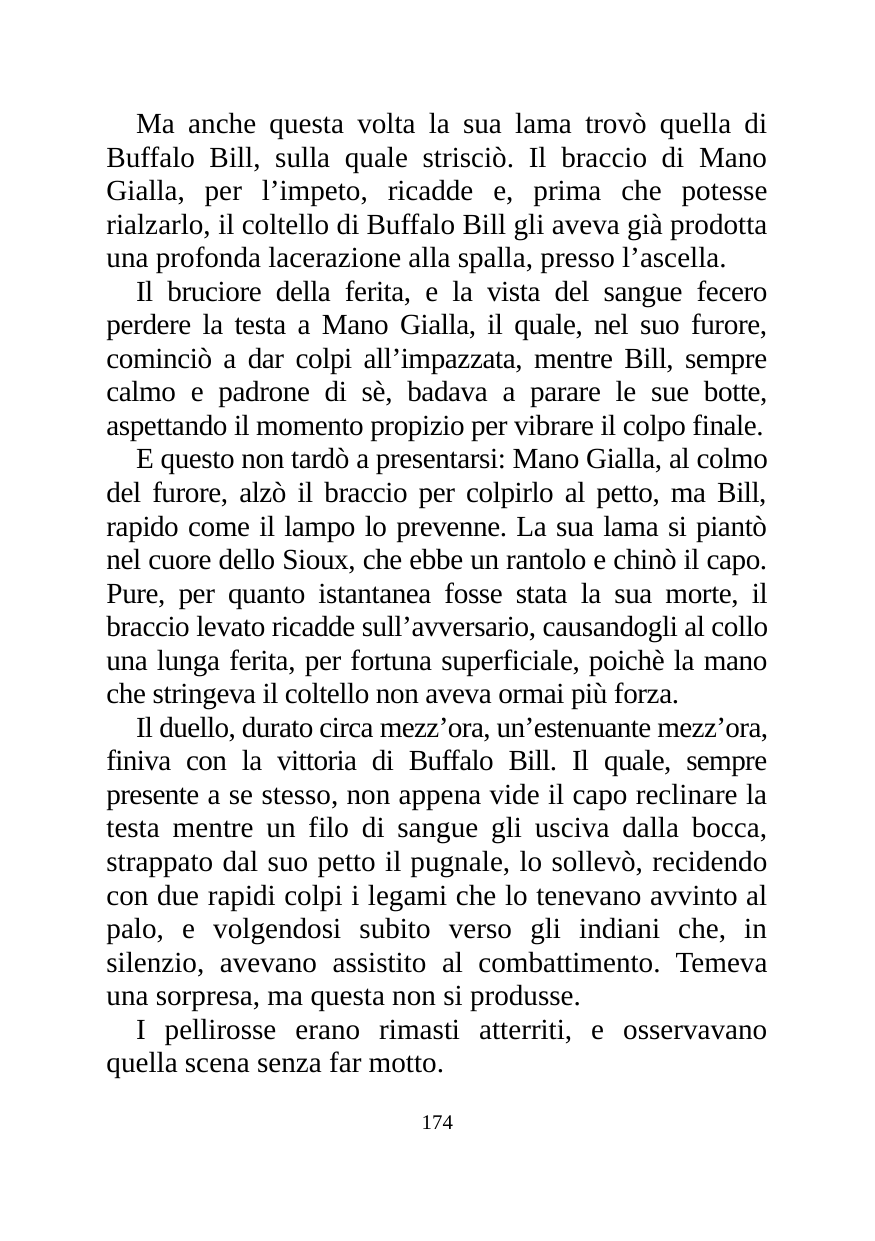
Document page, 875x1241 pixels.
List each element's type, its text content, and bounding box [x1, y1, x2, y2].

text I pellirosse erano rimasti atterriti, e osservavano quella scena senza far motto. [106, 1012, 768, 1079]
text Il duello, durato circa mezz’ora, un’estenuante mezz’ora, finiva con la vittoria di Buffalo Bill. Il quale, sempre presente a se stesso, non appena vide il capo reclinare la testa mentre un filo di sangue gli usciva dalla bocca, strappato dal suo petto il pugnale, lo sollevò, recidendo con due rapidi colpi i legami che lo tenevano avvinto al palo, e volgendosi subito verso gli indiani che, in silenzio, avevano assistito al combattimento. Temeva una sorpresa, ma questa non si produsse. [106, 710, 768, 1012]
text Ma anche questa volta la sua lama trovò quella di Buffalo Bill, sulla quale strisciò. Il braccio di Mano Gialla, per l’impeto, ricadde e, prima che potesse rialzarlo, il coltello di Buffalo Bill gli aveva già prodotta una profonda lacerazione alla spalla, presso l’ascella. [106, 106, 768, 274]
text Il bruciore della ferita, e la vista del sangue fecero perdere la testa a Mano Gialla, il quale, nel suo furore, cominciò a dar colpi all’impazzata, mentre Bill, sempre calmo e padrone di sè, badava a parare le sue botte, aspettando il momento propizio per vibrare il colpo finale. [106, 274, 768, 442]
text E questo non tardò a presentarsi: Mano Gialla, al colmo del furore, alzò il braccio per colpirlo al petto, ma Bill, rapido come il lampo lo prevenne. La sua lama si piantò nel cuore dello Sioux, che ebbe un rantolo e chinò il capo. Pure, per quanto istantanea fosse stata la sua morte, il braccio levato ricadde sull’avversario, causandogli al collo una lunga ferita, per fortuna superficiale, poichè la mano che stringeva il coltello non aveva ormai più forza. [106, 442, 768, 710]
